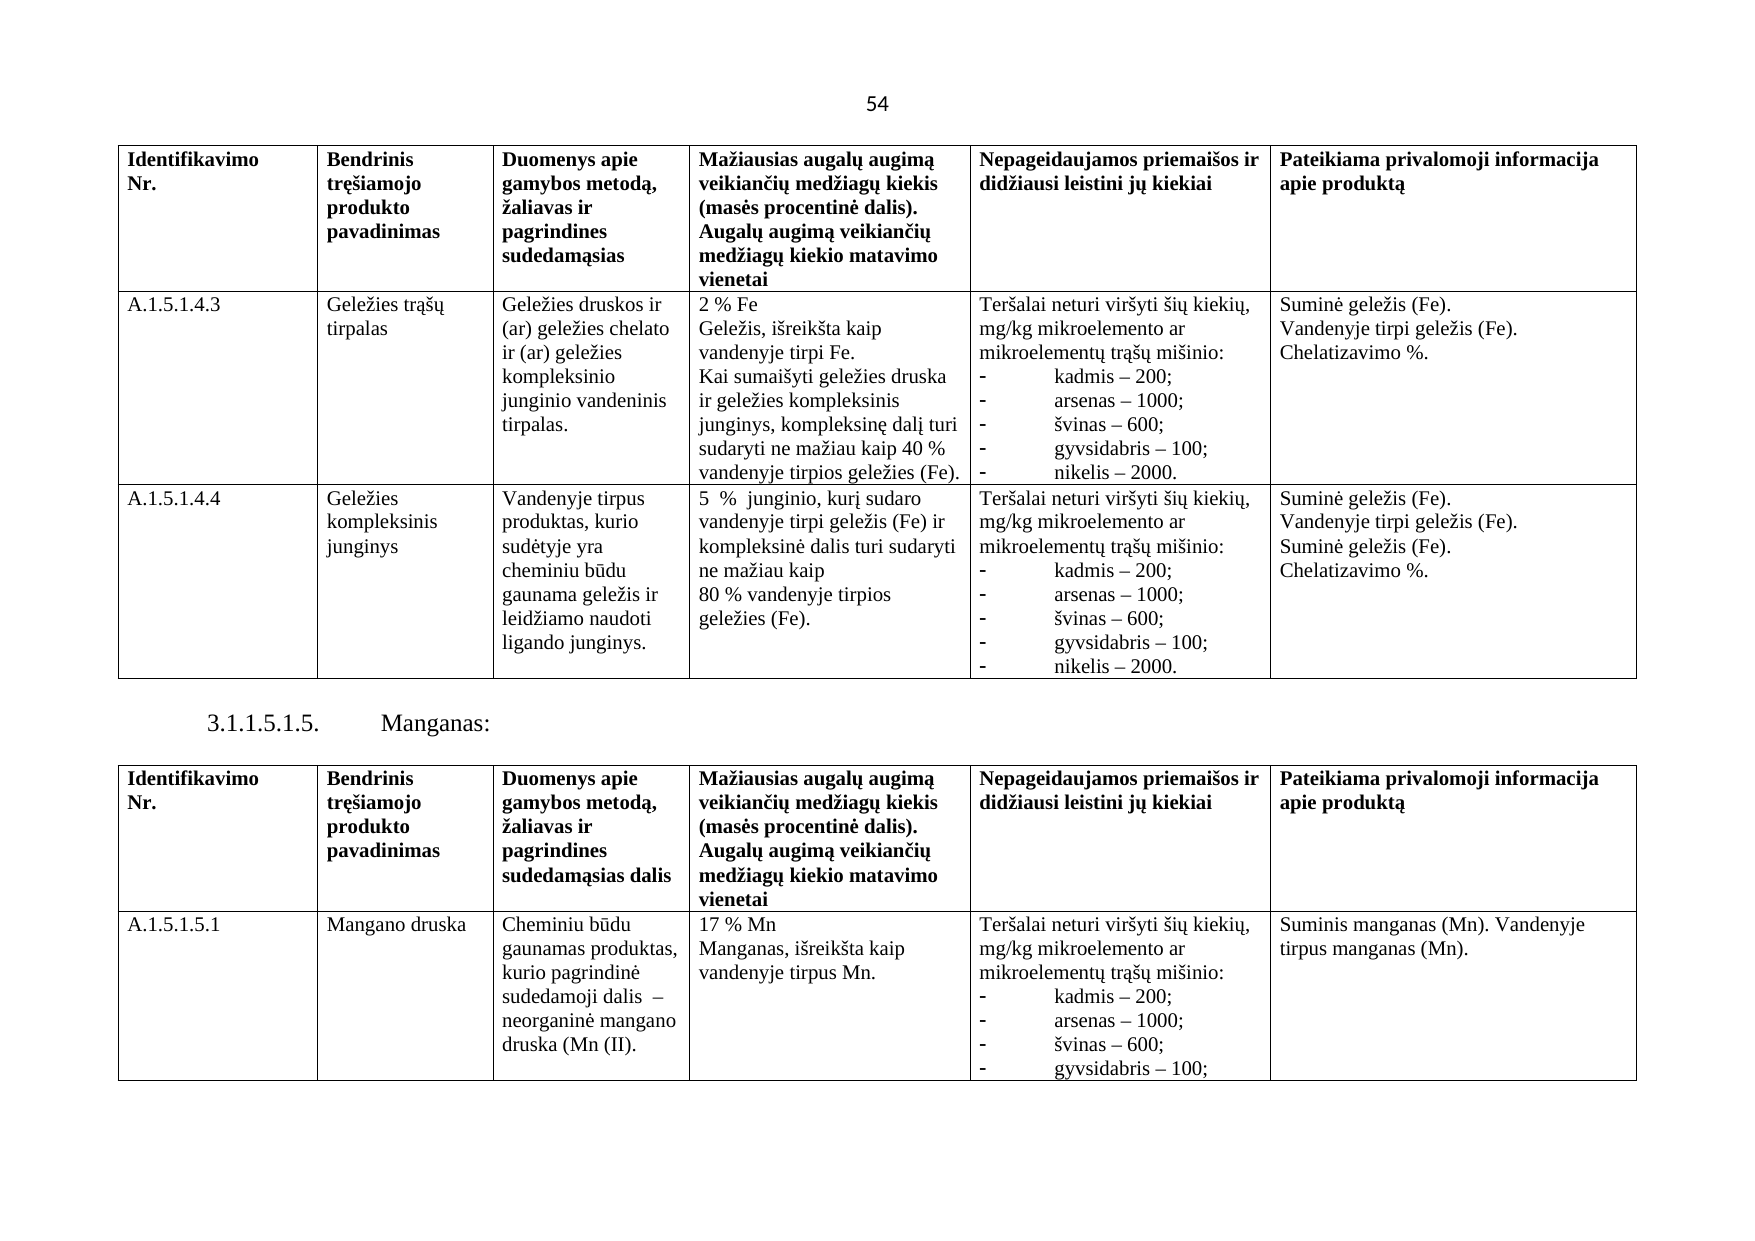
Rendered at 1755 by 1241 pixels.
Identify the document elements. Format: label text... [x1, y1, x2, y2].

table_header Pateikiama privalomoji informacija apie produktą [1271, 146, 1636, 291]
table_cell Geležies druskos ir (ar) geležies chelato ir (ar) geležies kompleksinio junginio vandeninis tirpalas. [494, 292, 689, 484]
table_cell A.1.5.1.5.1 [119, 912, 317, 1080]
table_header Bendrinis tręšiamojo produkto pavadinimas [318, 766, 493, 911]
table_header Mažiausias augalų augimą veikiančių medžiagų kiekis (masės procentinė dalis). Augalų augimą veikiančių medžiagų kiekio matavimo vienetai [690, 766, 970, 911]
table_header Mažiausias augalų augimą veikiančių medžiagų kiekis (masės procentinė dalis). Augalų augimą veikiančių medžiagų kiekio matavimo vienetai [690, 146, 970, 291]
table_cell Suminė geležis (Fe). Vandenyje tirpi geležis (Fe). Suminė geležis (Fe). Chelatizavimo %. [1271, 485, 1636, 678]
table_cell 5 % junginio, kurį sudaro vandenyje tirpi geležis (Fe) ir kompleksinė dalis turi sudaryti ne mažiau kaip 80 % vandenyje tirpios geležies (Fe). [690, 485, 970, 678]
table_cell Vandenyje tirpus produktas, kurio sudėtyje yra cheminiu būdu gaunama geležis ir leidžiamo naudoti ligando junginys. [494, 485, 689, 678]
table_cell Teršalai neturi viršyti šių kiekių, mg/kg mikroelemento ar mikroelementų trąšų mišinio:  kadmis – 200;  arsenas – 1000;  švinas – 600;  gyvsidabris – 100;  nikelis – 2000. [971, 292, 1270, 484]
table_header Duomenys apie gamybos metodą, žaliavas ir pagrindines sudedamąsias dalis [494, 766, 689, 911]
table_header Nepageidaujamos priemaišos ir didžiausi leistini jų kiekiai [971, 146, 1270, 291]
table_cell Mangano druska [318, 912, 493, 1080]
table_header Nepageidaujamos priemaišos ir didžiausi leistini jų kiekiai [971, 766, 1270, 911]
table_cell Teršalai neturi viršyti šių kiekių, mg/kg mikroelemento ar mikroelementų trąšų mišinio:  kadmis – 200;  arsenas – 1000;  švinas – 600;  gyvsidabris – 100;  nikelis – 2000. [971, 485, 1270, 678]
table_cell A.1.5.1.4.4 [119, 485, 317, 678]
table_header Duomenys apie gamybos metodą, žaliavas ir pagrindines sudedamąsias [494, 146, 689, 291]
table_cell Geležies trąšų tirpalas [318, 292, 493, 484]
table_cell Cheminiu būdu gaunamas produktas, kurio pagrindinė sudedamoji dalis – neorganinė mangano druska (Mn (II). [494, 912, 689, 1080]
table_cell 17 % Mn Manganas, išreikšta kaip vandenyje tirpus Mn. [690, 912, 970, 1080]
table_cell Teršalai neturi viršyti šių kiekių, mg/kg mikroelemento ar mikroelementų trąšų mišinio:  kadmis – 200;  arsenas – 1000;  švinas – 600;  gyvsidabris – 100; [971, 912, 1270, 1080]
table_cell A.1.5.1.4.3 [119, 292, 317, 484]
table_header Identifikavimo Nr. [119, 766, 317, 911]
table_cell Geležies kompleksinis junginys [318, 485, 493, 678]
table_header Identifikavimo Nr. [119, 146, 317, 291]
table_header Bendrinis tręšiamojo produkto pavadinimas [318, 146, 493, 291]
table_header Pateikiama privalomoji informacija apie produktą [1271, 766, 1636, 911]
table_cell Suminis manganas (Mn). Vandenyje tirpus manganas (Mn). [1271, 912, 1636, 1080]
table_cell 2 % Fe Geležis, išreikšta kaip vandenyje tirpi Fe. Kai sumaišyti geležies druska ir geležies kompleksinis junginys, kompleksinę dalį turi sudaryti ne mažiau kaip 40 % vandenyje tirpios geležies (Fe). [690, 292, 970, 484]
table_cell Suminė geležis (Fe). Vandenyje tirpi geležis (Fe). Chelatizavimo %. [1271, 292, 1636, 484]
text 3.1.1.5.1.5. Manganas: [207, 708, 1636, 736]
